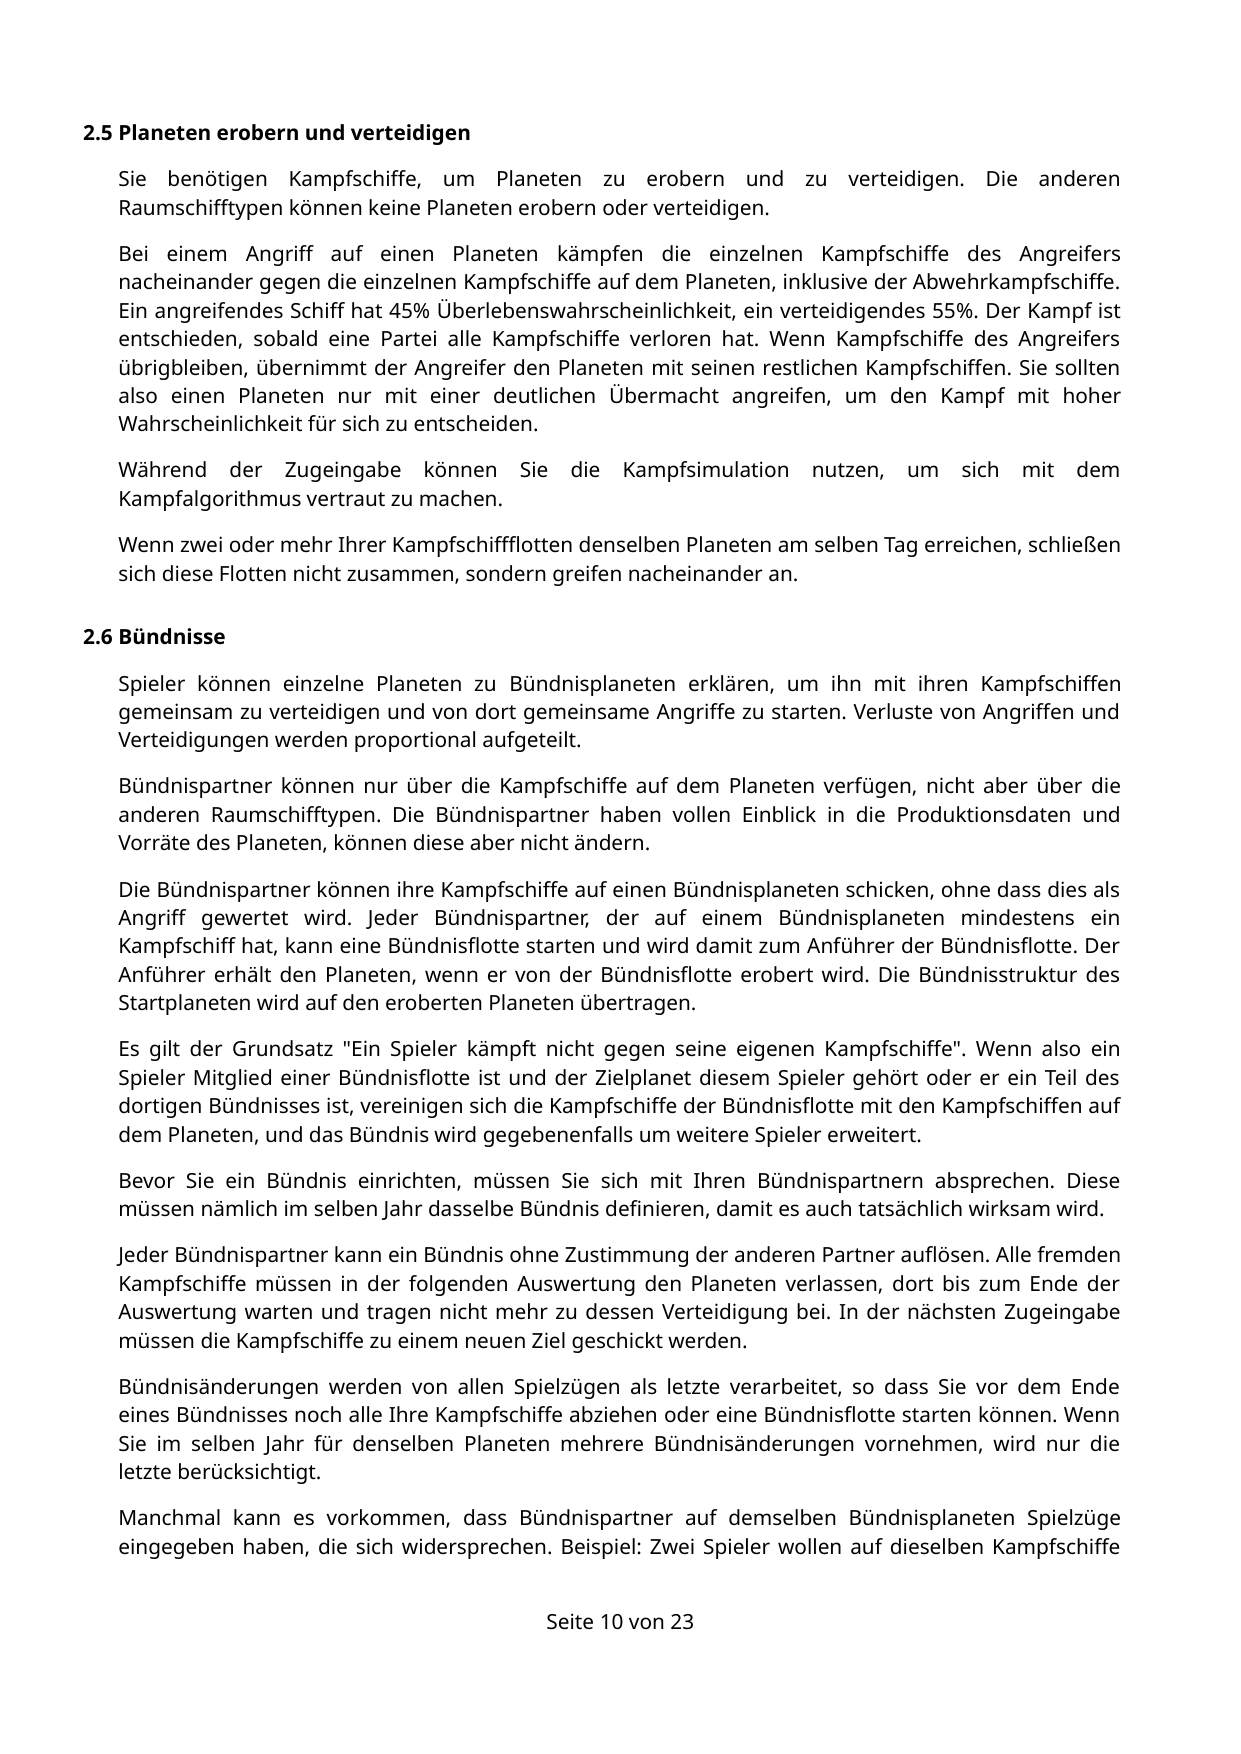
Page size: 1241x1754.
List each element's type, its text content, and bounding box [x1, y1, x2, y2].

text Es gilt der Grundsatz "Ein Spieler kämpft nicht gegen seine eigenen Kampfschiffe". Wenn also ein Spieler Mitglied einer Bündnisflotte ist und der Zielplanet diesem Spieler gehört oder er ein Teil des dortigen Bündnisses ist, vereinigen sich die Kampfschiffe der Bündnisflotte mit den Kampfschiffen auf dem Planeten, und das Bündnis wird gegebenenfalls um weitere Spieler erweitert. [118, 1034, 1122, 1148]
text Bevor Sie ein Bündnis einrichten, müssen Sie sich mit Ihren Bündnispartnern absprechen. Diese müssen nämlich im selben Jahr dasselbe Bündnis definieren, damit es auch tatsächlich wirksam wird. [118, 1166, 1122, 1223]
text Spieler können einzelne Planeten zu Bündnisplaneten erklären, um ihn mit ihren Kampfschiffen gemeinsam zu verteidigen und von dort gemeinsame Angriffe zu starten. Verluste von Angriffen und Verteidigungen werden proportional aufgeteilt. [118, 669, 1122, 754]
text Jeder Bündnispartner kann ein Bündnis ohne Zustimmung der anderen Partner auflösen. Alle fremden Kampfschiffe müssen in der folgenden Auswertung den Planeten verlassen, dort bis zum Ende der Auswertung warten und tragen nicht mehr zu dessen Verteidigung bei. In der nächsten Zugeingabe müssen die Kampfschiffe zu einem neuen Ziel geschickt werden. [118, 1241, 1122, 1354]
text Bei einem Angriff auf einen Planeten kämpfen die einzelnen Kampfschiffe des Angreifers nacheinander gegen die einzelnen Kampfschiffe auf dem Planeten, inklusive der Abwehrkampfschiffe. Ein angreifendes Schiff hat 45% Überlebenswahrscheinlichkeit, ein verteidigendes 55%. Der Kampf ist entschieden, sobald eine Partei alle Kampfschiffe verloren hat. Wenn Kampfschiffe des Angreifers übrigbleiben, übernimmt der Angreifer den Planeten mit seinen restlichen Kampfschiffen. Sie sollten also einen Planeten nur mit einer deutlichen Übermacht angreifen, um den Kampf mit hoher Wahrscheinlichkeit für sich zu entscheiden. [118, 239, 1122, 438]
text Während der Zugeingabe können Sie die Kampfsimulation nutzen, um sich mit dem Kampfalgorithmus vertraut zu machen. [118, 456, 1122, 512]
subtitle Planeten erobern und verteidigen [118, 118, 1122, 147]
text Wenn zwei oder mehr Ihrer Kampfschiffflotten denselben Planeten am selben Tag erreichen, schließen sich diese Flotten nicht zusammen, sondern greifen nacheinander an. [118, 530, 1122, 587]
text Bündnisänderungen werden von allen Spielzügen als letzte verarbeitet, so dass Sie vor dem Ende eines Bündnisses noch alle Ihre Kampfschiffe abziehen oder eine Bündnisflotte starten können. Wenn Sie im selben Jahr für denselben Planeten mehrere Bündnisänderungen vornehmen, wird nur die letzte berücksichtigt. [118, 1372, 1122, 1486]
text Sie benötigen Kampfschiffe, um Planeten zu erobern und zu verteidigen. Die anderen Raumschifftypen können keine Planeten erobern oder verteidigen. [118, 164, 1122, 221]
text Die Bündnispartner können ihre Kampfschiffe auf einen Bündnisplaneten schicken, ohne dass dies als Angriff gewertet wird. Jeder Bündnispartner, der auf einem Bündnisplaneten mindestens ein Kampfschiff hat, kann eine Bündnisflotte starten und wird damit zum Anführer der Bündnisflotte. Der Anführer erhält den Planeten, wenn er von der Bündnisflotte erobert wird. Die Bündnisstruktur des Startplaneten wird auf den eroberten Planeten übertragen. [118, 875, 1122, 1017]
text Bündnispartner können nur über die Kampfschiffe auf dem Planeten verfügen, nicht aber über die anderen Raumschifftypen. Die Bündnispartner haben vollen Einblick in die Produktionsdaten und Vorräte des Planeten, können diese aber nicht ändern. [118, 772, 1122, 857]
subtitle Bündnisse [118, 622, 1122, 651]
text Manchmal kann es vorkommen, dass Bündnispartner auf demselben Bündnisplaneten Spielzüge eingegeben haben, die sich widersprechen. Beispiel: Zwei Spieler wollen auf dieselben Kampfschiffe [118, 1503, 1122, 1560]
